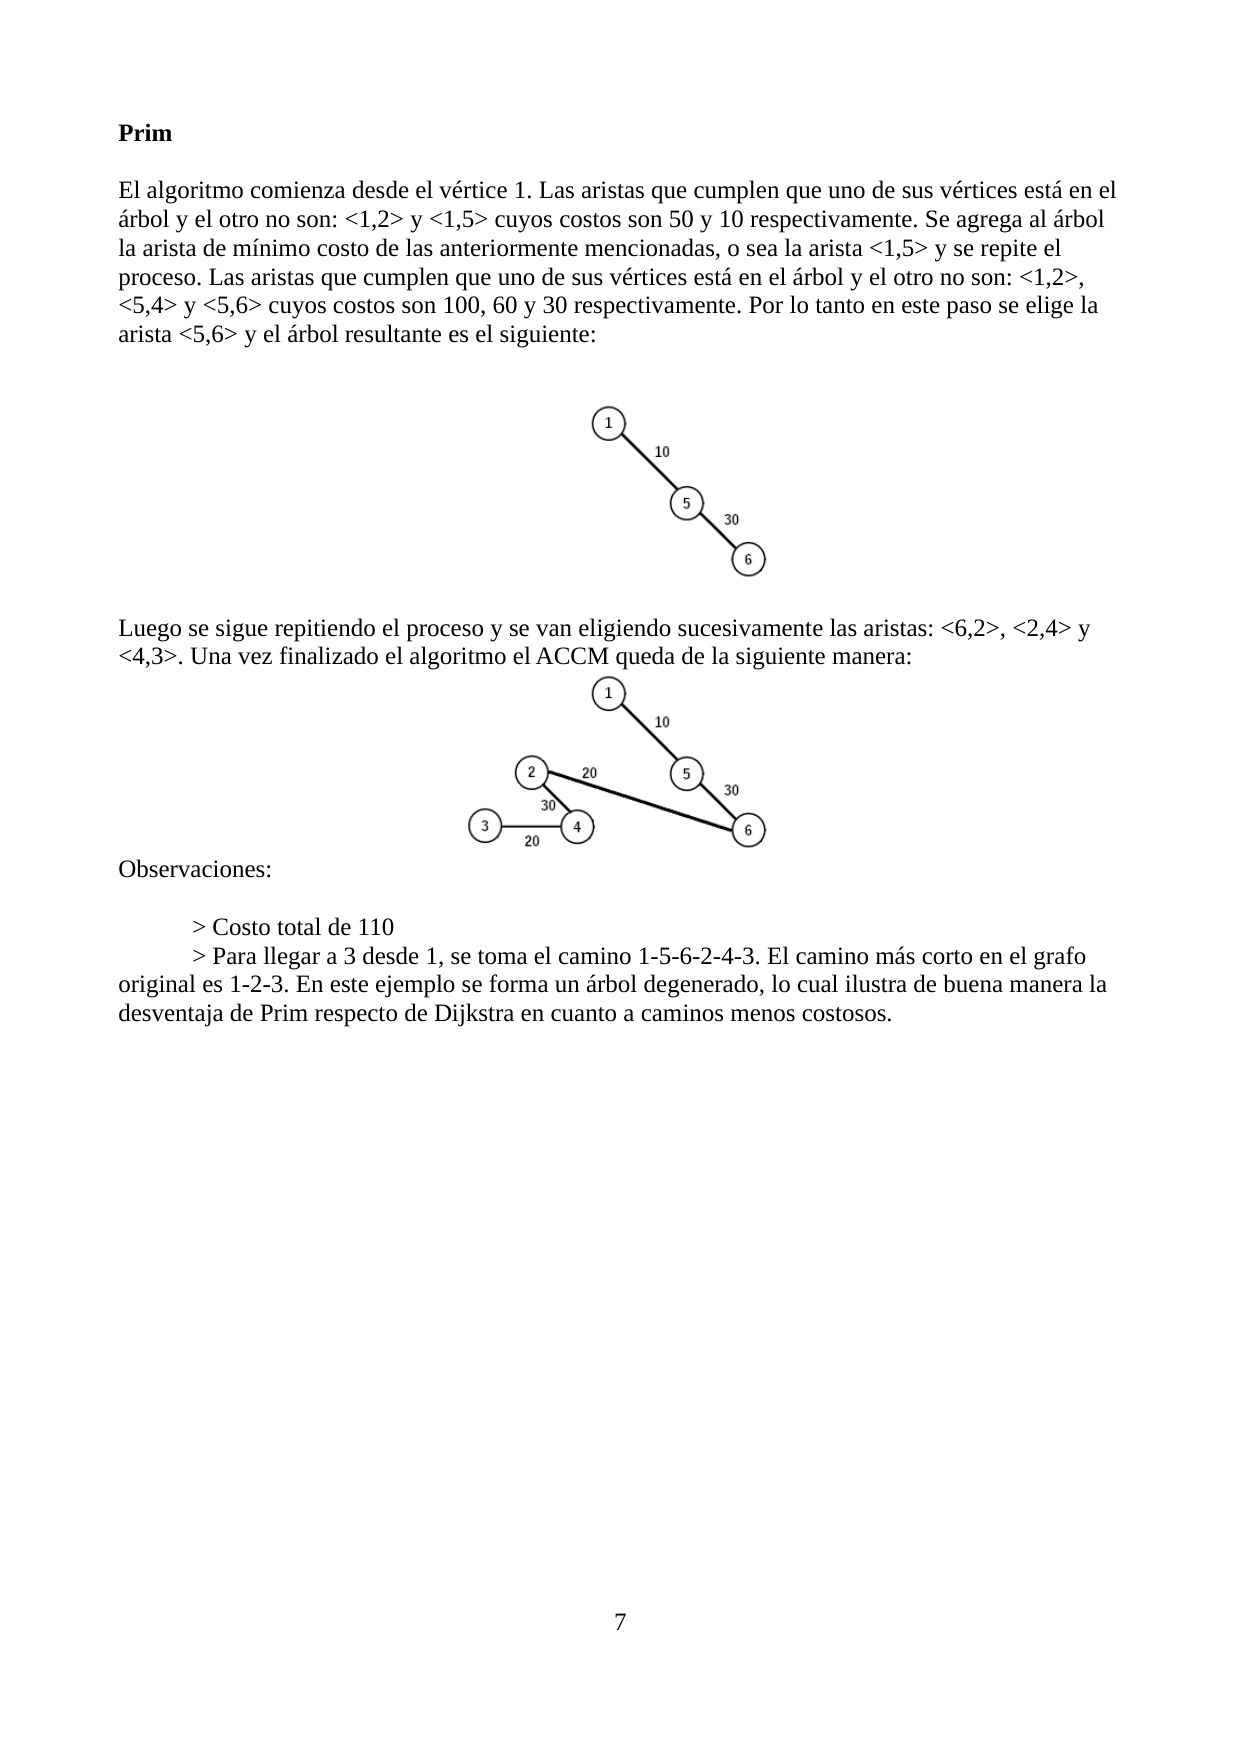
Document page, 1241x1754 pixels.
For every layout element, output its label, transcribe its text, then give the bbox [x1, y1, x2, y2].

text El algoritmo comienza desde el vértice 1. Las aristas que cumplen que uno de sus vértices está en el árbol y el otro no son: <1,2> y <1,5> cuyos costos son 50 y 10 respectivamente. Se agrega al árbol la arista de mínimo costo de las anteriormente mencionadas, o sea la arista <1,5> y se repite el proceso. Las aristas que cumplen que uno de sus vértices está en el árbol y el otro no son: <1,2>, <5,4> y <5,6> cuyos costos son 100, 60 y 30 respectivamente. Por lo tanto en este paso se elige la arista <5,6> y el árbol resultante es el siguiente: [118, 176, 1122, 348]
text Prim [118, 118, 1122, 147]
picture [465, 400, 775, 584]
picture [465, 670, 775, 855]
text > Costo total de 110 [118, 912, 1122, 941]
text Luego se sigue repitiendo el proceso y se van eligiendo sucesivamente las aristas: <6,2>, <2,4> y <4,3>. Una vez finalizado el algoritmo el ACCM queda de la siguiente manera: [118, 613, 1122, 670]
text > Para llegar a 3 desde 1, se toma el camino 1-5-6-2-4-3. El camino más corto en el grafo original es 1-2-3. En este ejemplo se forma un árbol degenerado, lo cual ilustra de buena manera la desventaja de Prim respecto de Dijkstra en cuanto a caminos menos costosos. [118, 941, 1122, 1027]
text Observaciones: [118, 855, 1122, 883]
